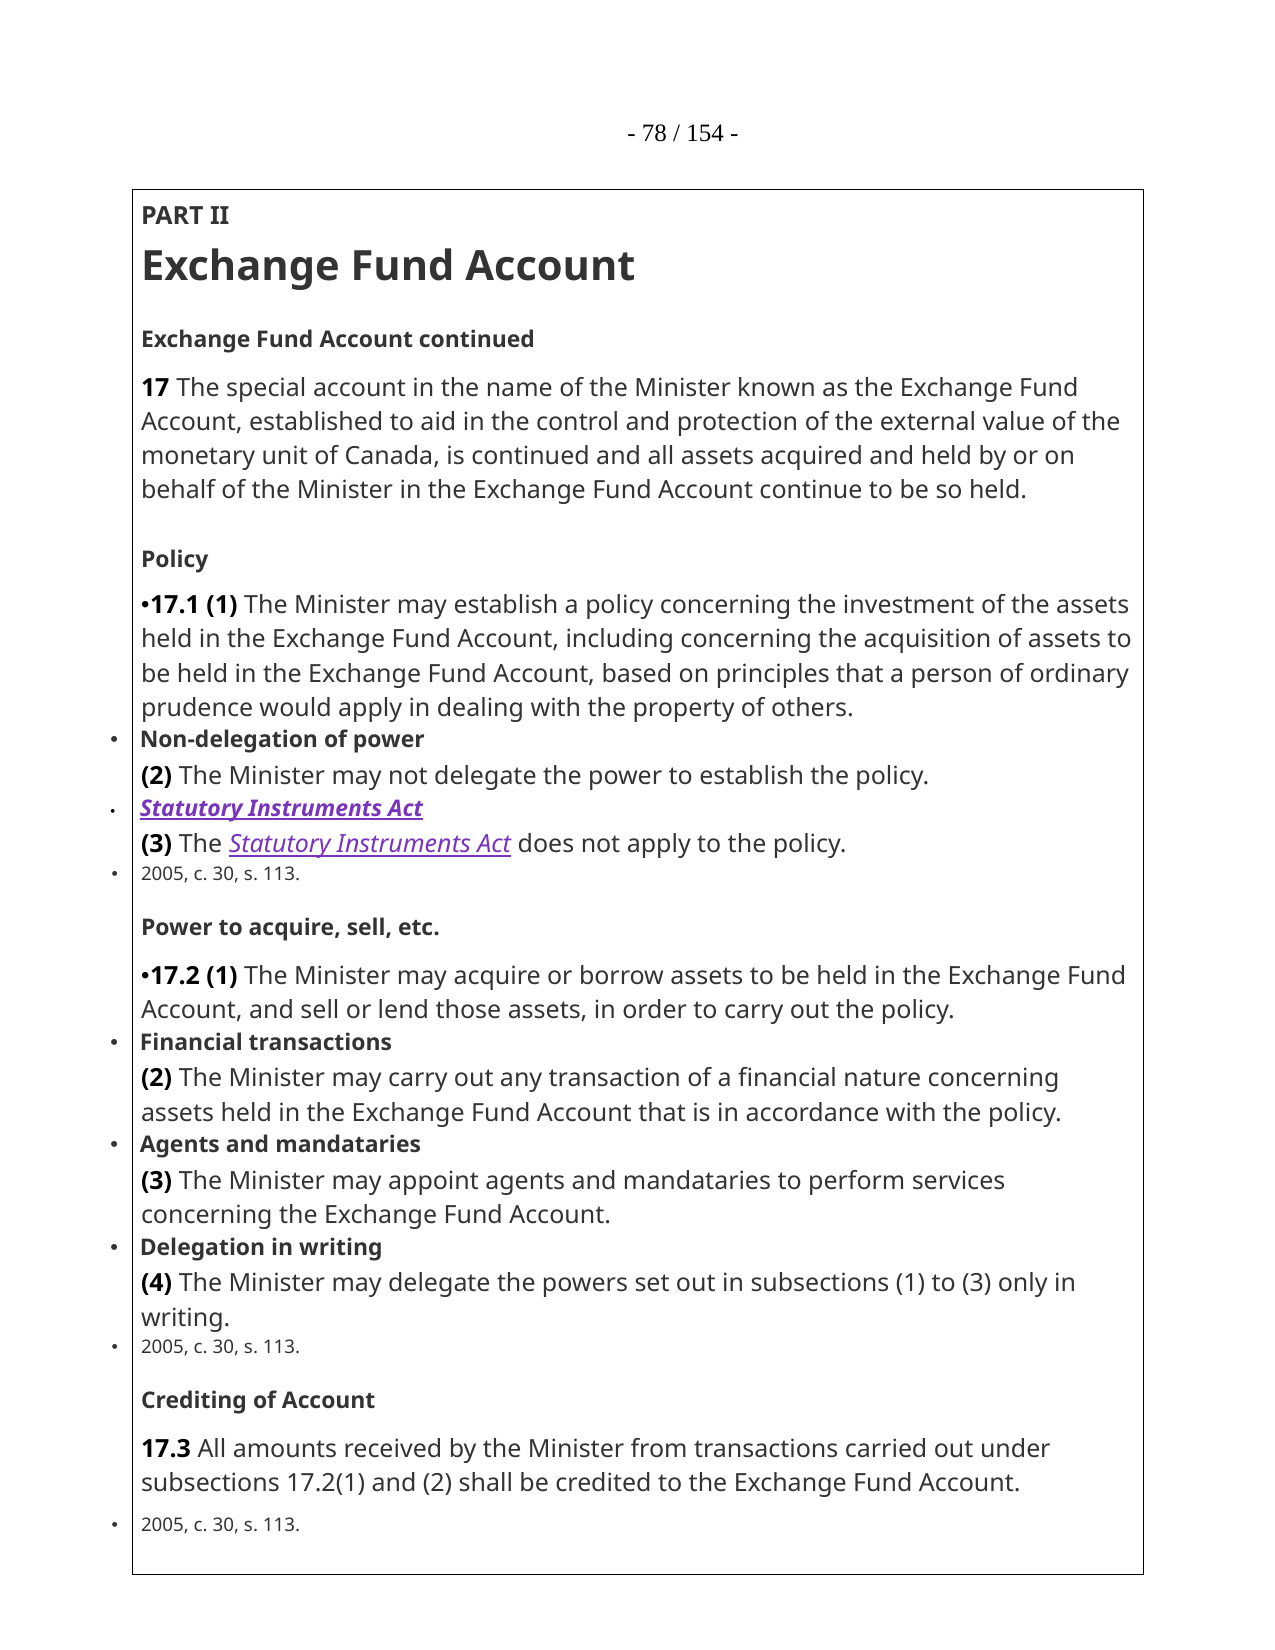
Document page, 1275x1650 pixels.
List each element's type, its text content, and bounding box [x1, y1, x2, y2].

subtitle Statutory Instruments Act [133, 792, 1134, 823]
subtitle 17.1 (1) The Minister may establish a policy concerning the investment of the assets held in the Exchange Fund Account, including concerning the acquisition of assets to be held in the Exchange Fund Account, based on principles that a person of ordinary prudence would apply in dealing with the property of others. [141, 587, 1134, 723]
subtitle 2005, c. 30, s. 113. [141, 1511, 1134, 1537]
subtitle 2005, c. 30, s. 113. [141, 860, 1134, 886]
subtitle Exchange Fund Account continued [141, 323, 1134, 354]
subtitle Crediting of Account [141, 1384, 1134, 1415]
subtitle Policy [141, 543, 1134, 574]
subtitle 17.3 All amounts received by the Minister from transactions carried out under subsections 17.2(1) and (2) shall be credited to the Exchange Fund Account. [141, 1431, 1134, 1499]
subtitle PART II [141, 198, 1134, 232]
subtitle Agents and mandataries [133, 1128, 1134, 1159]
subtitle (3) The Minister may appoint agents and mandataries to perform services concerning the Exchange Fund Account. [141, 1163, 1134, 1231]
subtitle 2005, c. 30, s. 113. [141, 1333, 1134, 1359]
subtitle (2) The Minister may not delegate the power to establish the policy. [141, 758, 1134, 792]
subtitle Exchange Fund Account [141, 235, 1134, 292]
subtitle Non-delegation of power [133, 723, 1134, 754]
subtitle Financial transactions [133, 1026, 1134, 1057]
subtitle 17.2 (1) The Minister may acquire or borrow assets to be held in the Exchange Fund Account, and sell or lend those assets, in order to carry out the policy. [141, 958, 1134, 1026]
subtitle 17 The special account in the name of the Minister known as the Exchange Fund Account, established to aid in the control and protection of the external value of the monetary unit of Canada, is continued and all assets acquired and held by or on behalf of the Minister in the Exchange Fund Account continue to be so held. [141, 369, 1134, 506]
subtitle (3) The Statutory Instruments Act does not apply to the policy. [141, 826, 1134, 860]
subtitle (2) The Minister may carry out any transaction of a financial nature concerning assets held in the Exchange Fund Account that is in accordance with the policy. [141, 1060, 1134, 1128]
subtitle Power to acquire, sell, etc. [141, 911, 1134, 942]
subtitle Delegation in writing [133, 1231, 1134, 1262]
subtitle (4) The Minister may delegate the powers set out in subsections (1) to (3) only in writing. [141, 1265, 1134, 1333]
